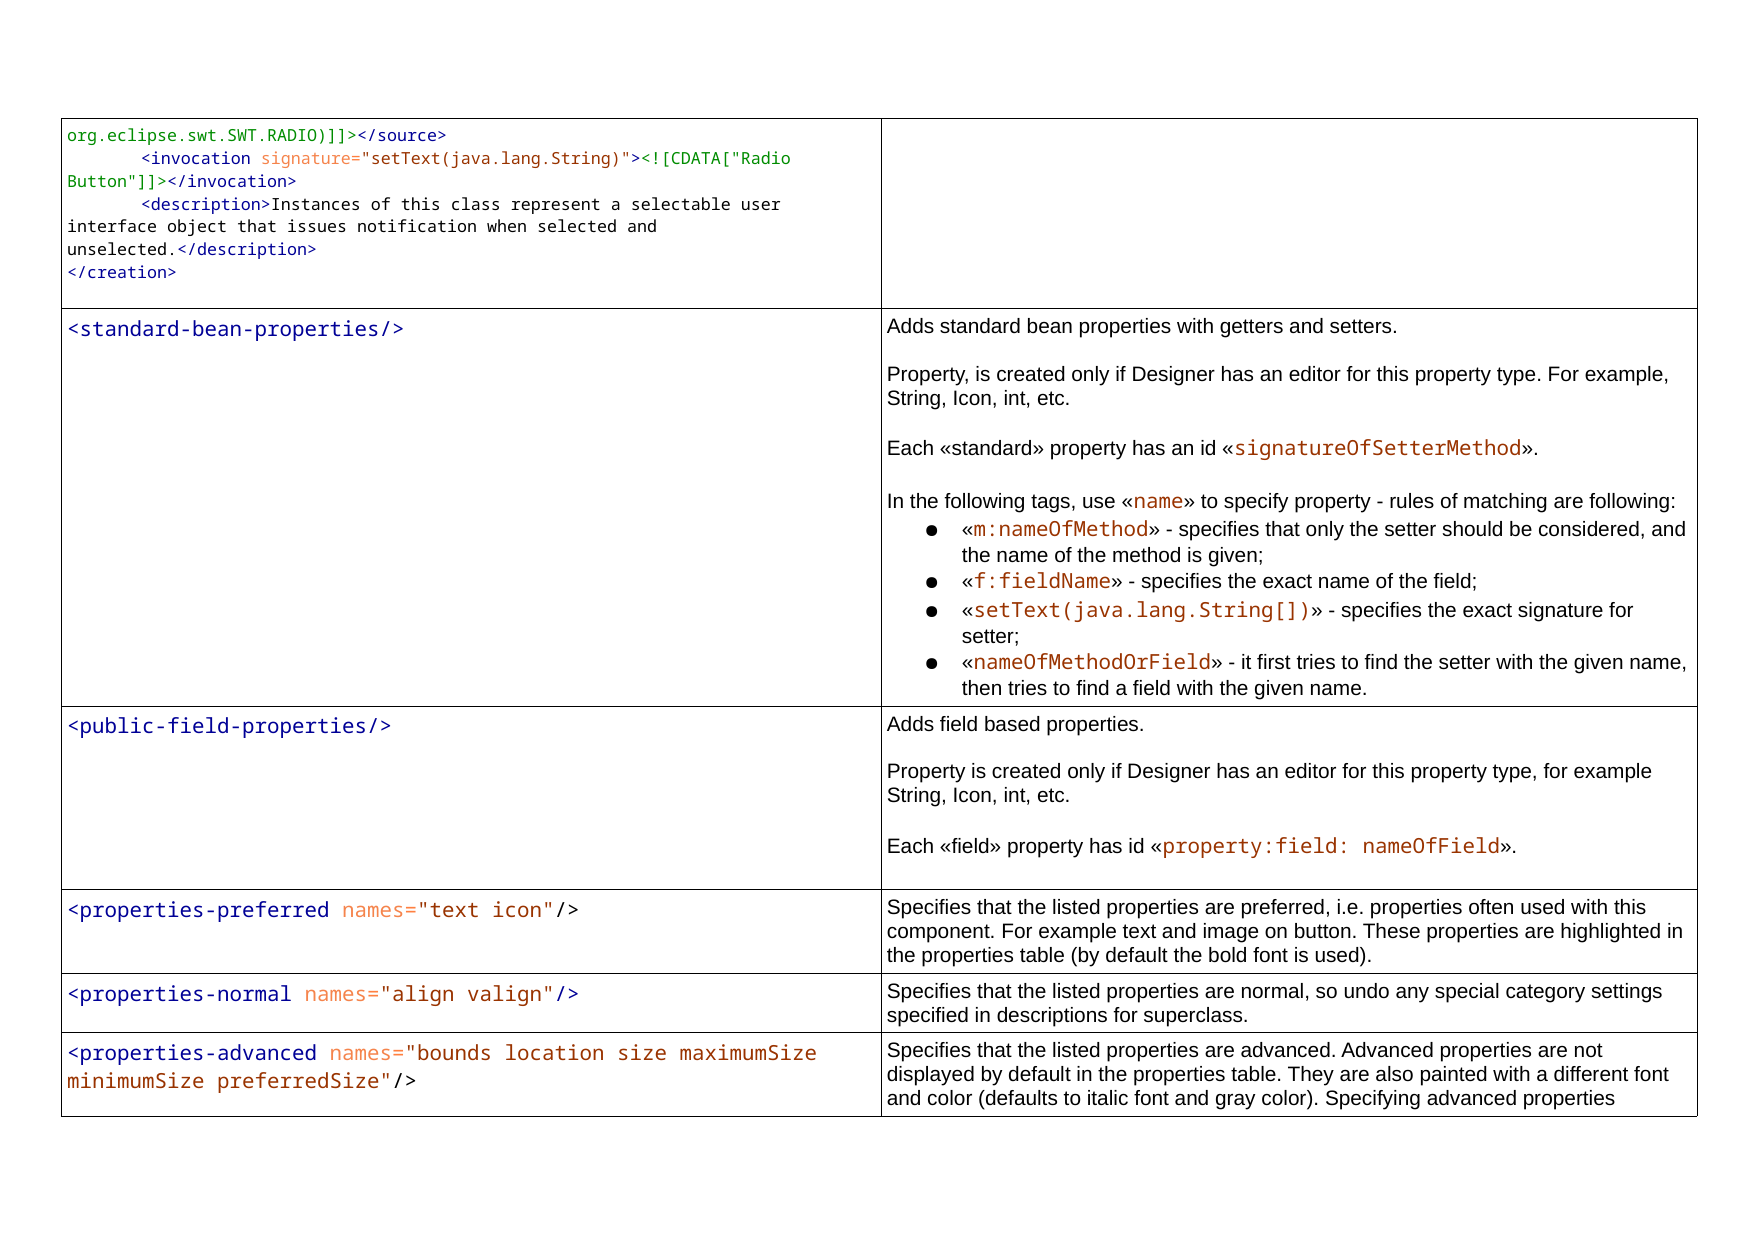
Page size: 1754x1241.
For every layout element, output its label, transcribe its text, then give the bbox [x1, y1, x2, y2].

table_cell org.eclipse.swt.SWT.RADIO)]]></source> <invocation signature="setText(java.lang.String)"><![CDATA["Radio Button"]]></invocation> <description>Instances of this class represent a selectable user interface object that issues notification when selected and unselected.</description> </creation> [62, 119, 881, 308]
table_cell <standard-bean-properties/> [62, 309, 881, 706]
table_cell Specifies that the listed properties are normal, so undo any special category settings specified in descriptions for superclass. [882, 974, 1697, 1032]
table_cell Adds standard bean properties with getters and setters. Property, is created only if Designer has an editor for this property type. For example, String, Icon, int, etc. Each «standard» property has an id «signatureOfSetterMethod». In the following tags, use «name» to specify property - rules of matching are following: «m:nameOfMethod» - specifies that only the setter should be considered, and the name of the method is given; «f:fieldName» - specifies the exact name of the field; «setText(java.lang.String[])» - specifies the exact signature for setter; «nameOfMethodOrField» - it first tries to find the setter with the given name, then tries to find a field with the given name. [882, 309, 1697, 706]
table_cell <properties-normal names="align valign"/> [62, 974, 881, 1032]
table_cell [882, 119, 1697, 308]
table_cell Specifies that the listed properties are preferred, i.e. properties often used with this component. For example text and image on button. These properties are highlighted in the properties table (by default the bold font is used). [882, 890, 1697, 973]
table_cell <properties-preferred names="text icon"/> [62, 890, 881, 973]
table_cell <public-field-properties/> [62, 707, 881, 889]
table_cell <properties-advanced names="bounds location size maximumSize minimumSize preferredSize"/> [62, 1033, 881, 1116]
table_cell Adds field based properties. Property is created only if Designer has an editor for this property type, for example String, Icon, int, etc. Each «field» property has id «property:field: nameOfField». [882, 707, 1697, 889]
table_cell Specifies that the listed properties are advanced. Advanced properties are not displayed by default in the properties table. They are also painted with a different font and color (defaults to italic font and gray color). Specifying advanced properties [882, 1033, 1697, 1116]
